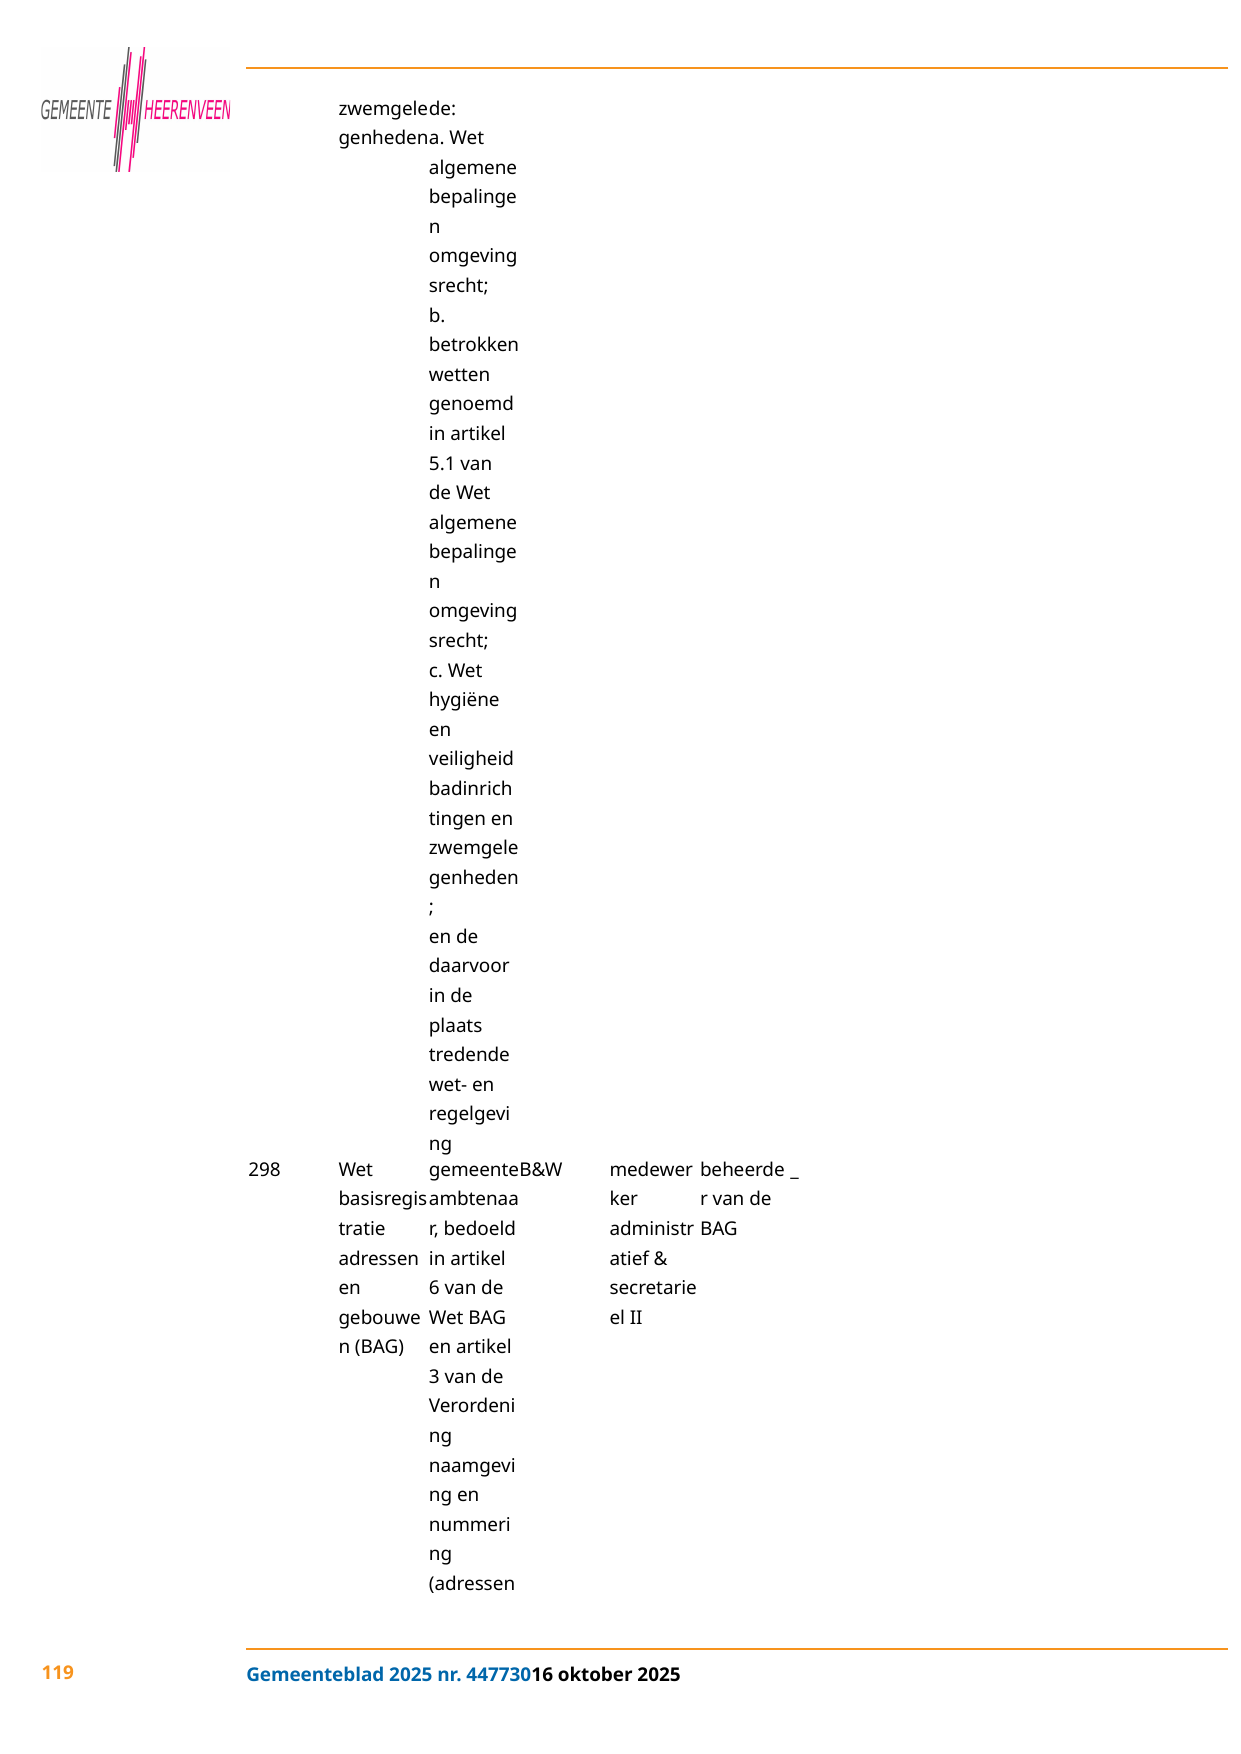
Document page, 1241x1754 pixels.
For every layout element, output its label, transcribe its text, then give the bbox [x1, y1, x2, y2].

table_cell medewerker administratief & secretarieel II [609, 1156, 700, 1596]
table_cell [248, 95, 338, 1156]
table_cell _ [790, 1156, 881, 1596]
table_cell [1061, 95, 1152, 1156]
table_cell beheerder van de BAG [700, 1156, 790, 1596]
table_cell [881, 95, 971, 1156]
table_cell 298 [248, 1156, 338, 1596]
picture [41, 47, 231, 172]
table_cell [971, 1156, 1061, 1596]
table_cell de: a. Wet algemene bepalingen omgevingsrecht; b. betrokken wetten genoemd in artikel 5.1 van de Wet algemene bepalingen omgevingsrecht; c. Wet hygiëne en veiligheid badinrichtingen en zwemgelegenheden; en de daarvoor in de plaats tredende wet- en regelgeving [429, 95, 519, 1156]
table_cell B&W [519, 1156, 609, 1596]
table_cell [609, 95, 700, 1156]
table_cell [1061, 1156, 1152, 1596]
table_cell zwemgelegenheden [338, 95, 429, 1156]
table_cell [971, 95, 1061, 1156]
table_cell [519, 95, 609, 1156]
table_cell gemeenteambtenaar, bedoeld in artikel 6 van de Wet BAG en artikel 3 van de Verordening naamgeving en nummering (adressen [429, 1156, 519, 1596]
table_cell [700, 95, 790, 1156]
table_cell [790, 95, 881, 1156]
table_cell Wet basisregistratie adressen en gebouwen (BAG) [338, 1156, 429, 1596]
table_cell [881, 1156, 971, 1596]
